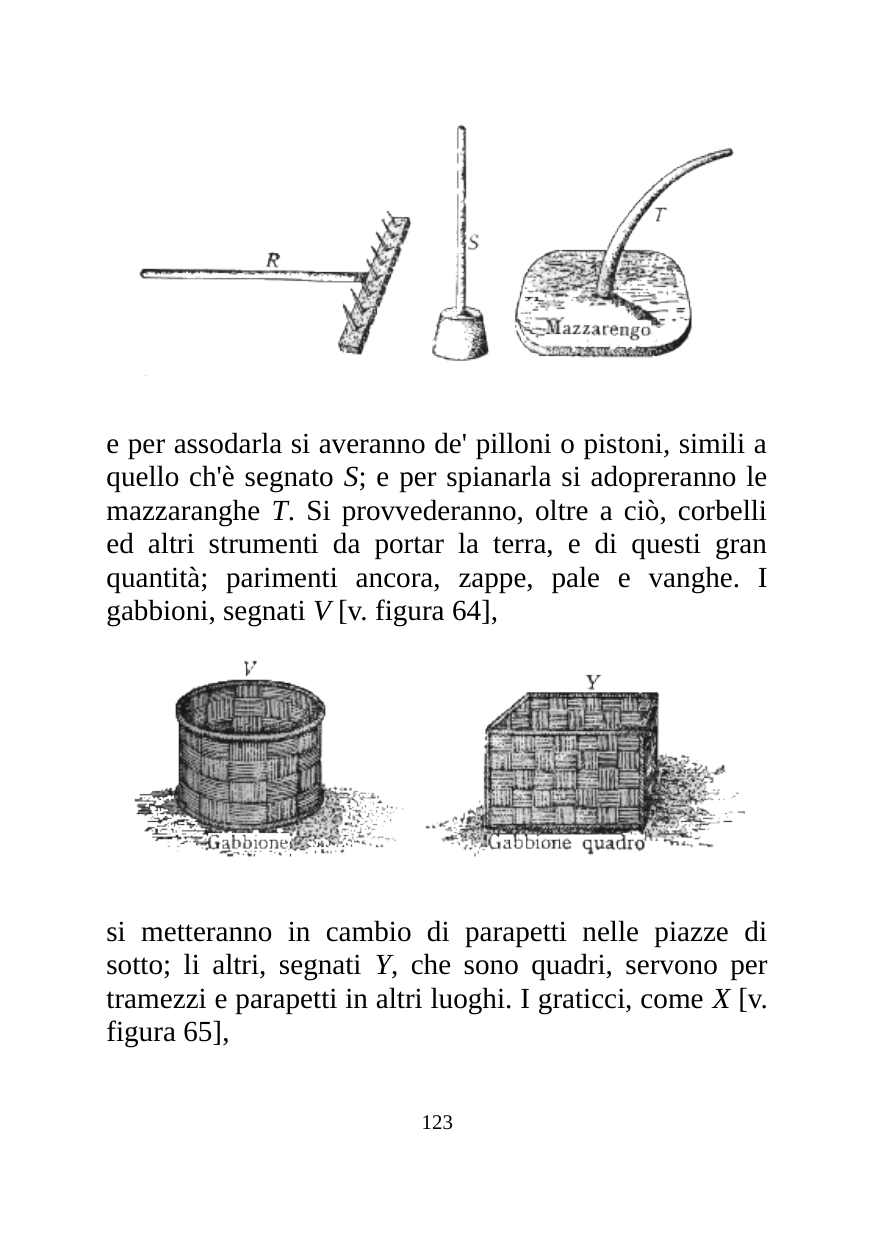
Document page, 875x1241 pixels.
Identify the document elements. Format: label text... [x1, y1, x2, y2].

text si metteranno in cambio di parapetti nelle piazze di sotto; li altri, segnati Y, che sono quadri, servono per tramezzi e parapetti in altri luoghi. I graticci, come X [v. figura 65], [106, 914, 768, 1048]
picture [124, 106, 750, 380]
text e per assodarla si averanno de' pilloni o pistoni, simili a quello ch'è segnato S; e per spianarla si adopreranno le mazzaranghe T. Si provvederanno, oltre a ciò, corbelli ed altri strumenti da portar la terra, e di questi gran quantità; parimenti ancora, zappe, pale e vanghe. I gabbioni, segnati V [v. figura 64], [106, 426, 768, 627]
picture [124, 639, 750, 868]
